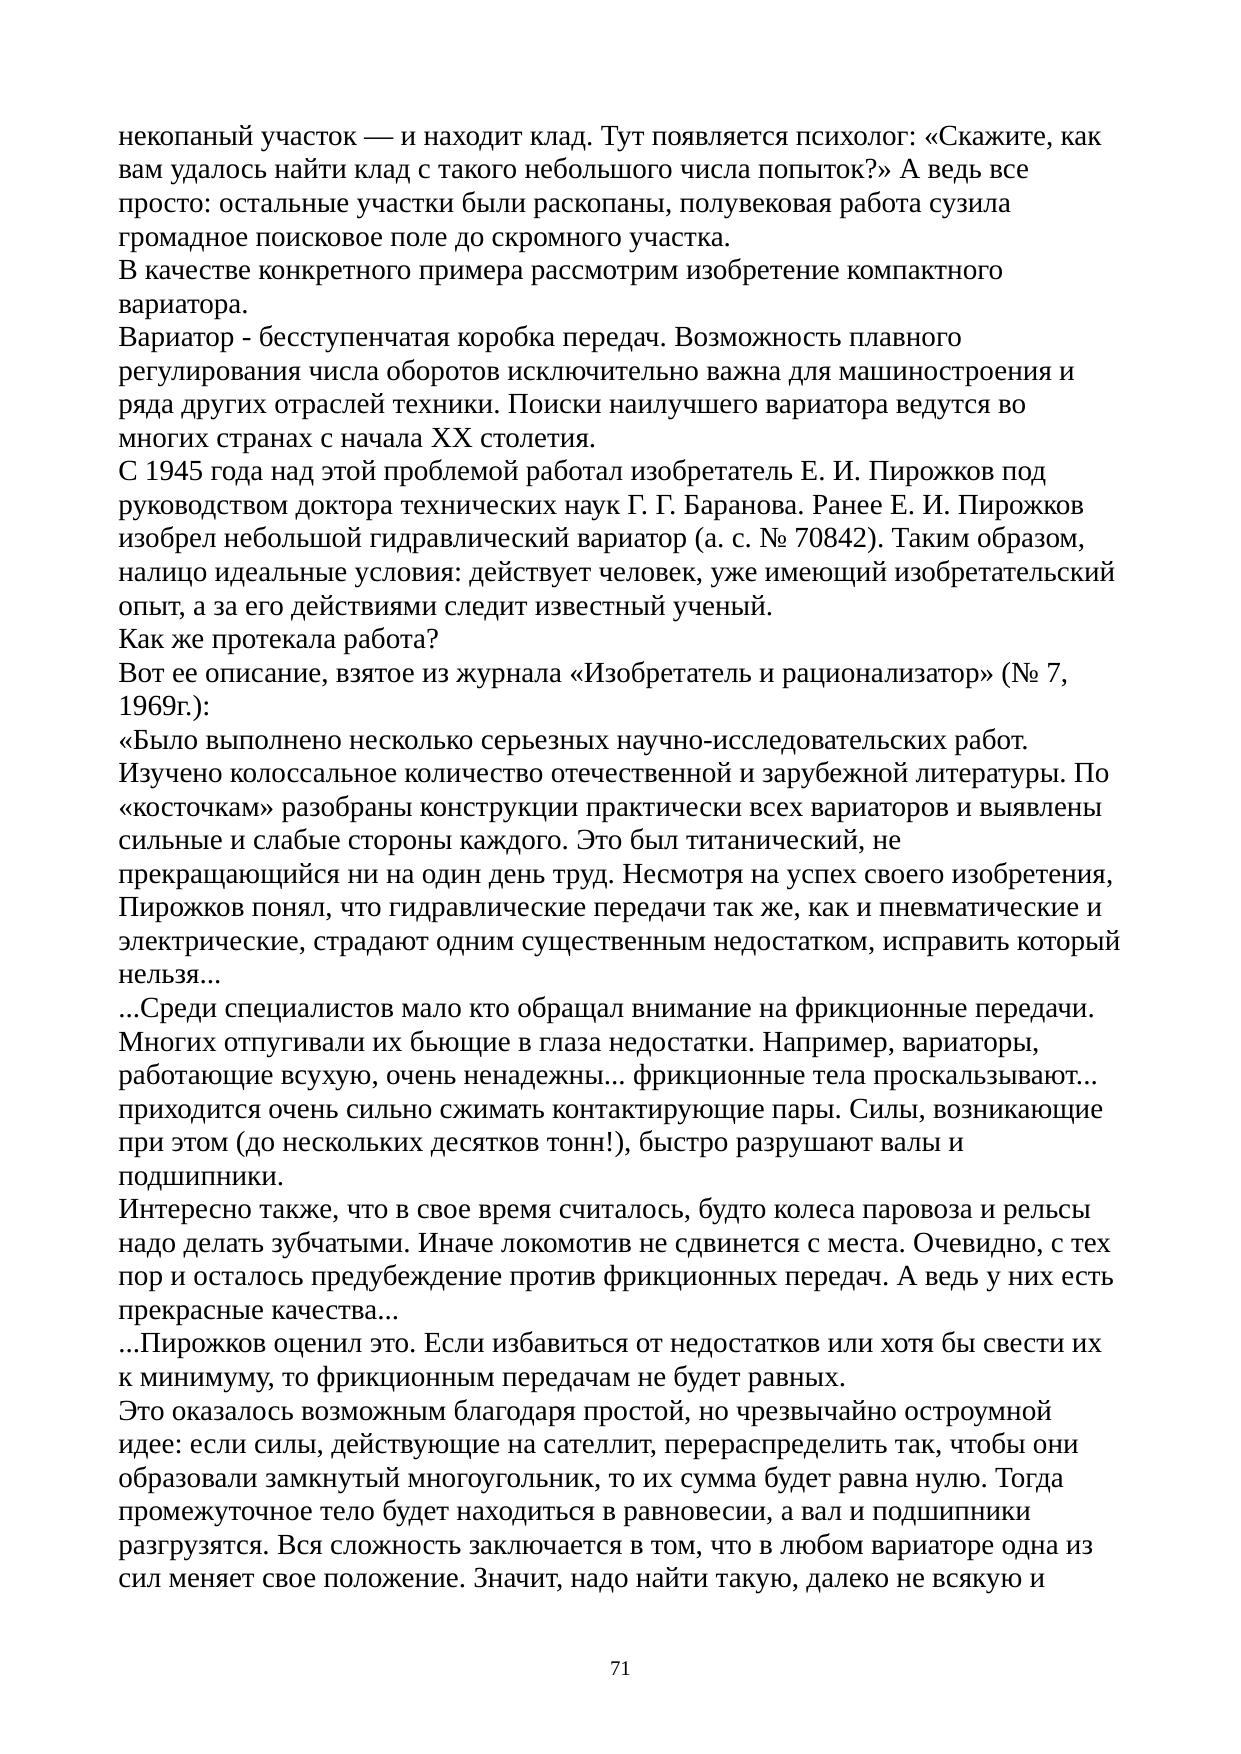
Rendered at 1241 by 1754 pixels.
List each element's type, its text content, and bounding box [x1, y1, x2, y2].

text С 1945 года над этой проблемой работал изобретатель Е. И. Пирожков под руководством доктора технических наук Г. Г. Баранова. Ранее Е. И. Пирожков изобрел небольшой гидравлический вариатор (а. с. № 70842). Таким образом, налицо идеальные условия: действует человек, уже имеющий изобретательский опыт, а за его действиями следит известный ученый. [118, 453, 1122, 621]
text «Было выполнено несколько серьезных научно-исследовательских работ. Изучено колоссальное количество отечественной и зарубежной литературы. По «косточкам» разобраны конструкции практически всех вариаторов и выявлены сильные и слабые стороны каждого. Это был титанический, не прекращающийся ни на один день труд. Несмотря на успех своего изобретения, Пирожков понял, что гидравлические передачи так же, как и пневматические и электрические, страдают одним существенным недостатком, исправить который нельзя... [118, 722, 1122, 990]
text Как же протекала работа? [118, 621, 1122, 655]
text ...Среди специалистов мало кто обращал внимание на фрикционные передачи. Многих отпугивали их бьющие в глаза недостатки. Например, вариаторы, работающие всухую, очень ненадежны... фрикционные тела проскальзывают... приходится очень сильно сжимать контактирующие пары. Силы, возникающие при этом (до нескольких десятков тонн!), быстро разрушают валы и подшипники. [118, 990, 1122, 1191]
text ...Пирожков оценил это. Если избавиться от недостатков или хотя бы свести их к минимуму, то фрикционным передачам не будет равных. [118, 1326, 1122, 1393]
text Вариатор - бесступенчатая коробка передач. Возможность плавного регулирования числа оборотов исключительно важна для машиностроения и ряда других отраслей техники. Поиски наилучшего вариатора ведутся во многих странах с начала XX столетия. [118, 319, 1122, 453]
text В качестве конкретного примера рассмотрим изобретение компактного вариатора. [118, 252, 1122, 319]
text Это оказалось возможным благодаря простой, но чрезвычайно остроумной идее: если силы, действующие на сателлит, перераспределить так, чтобы они образовали замкнутый многоугольник, то их сумма будет равна нулю. Тогда промежуточное тело будет находиться в равновесии, а вал и подшипники разгрузятся. Вся сложность заключается в том, что в любом вариаторе одна из сил меняет свое положение. Значит, надо найти такую, далеко не всякую и [118, 1393, 1122, 1594]
text Вот ее описание, взятое из журнала «Изобретатель и рационализатор» (№ 7, 1969г.): [118, 655, 1122, 722]
text Интересно также, что в свое время считалось, будто колеса паровоза и рельсы надо делать зубчатыми. Иначе локомотив не сдвинется с места. Очевидно, с тех пор и осталось предубеждение против фрикционных передач. А ведь у них есть прекрасные качества... [118, 1191, 1122, 1326]
text некопаный участок — и находит клад. Тут появляется психолог: «Скажите, как вам удалось найти клад с такого небольшого числа попыток?» А ведь все просто: остальные участки были раскопаны, полувековая работа сузила громадное поисковое поле до скромного участка. [118, 118, 1122, 252]
